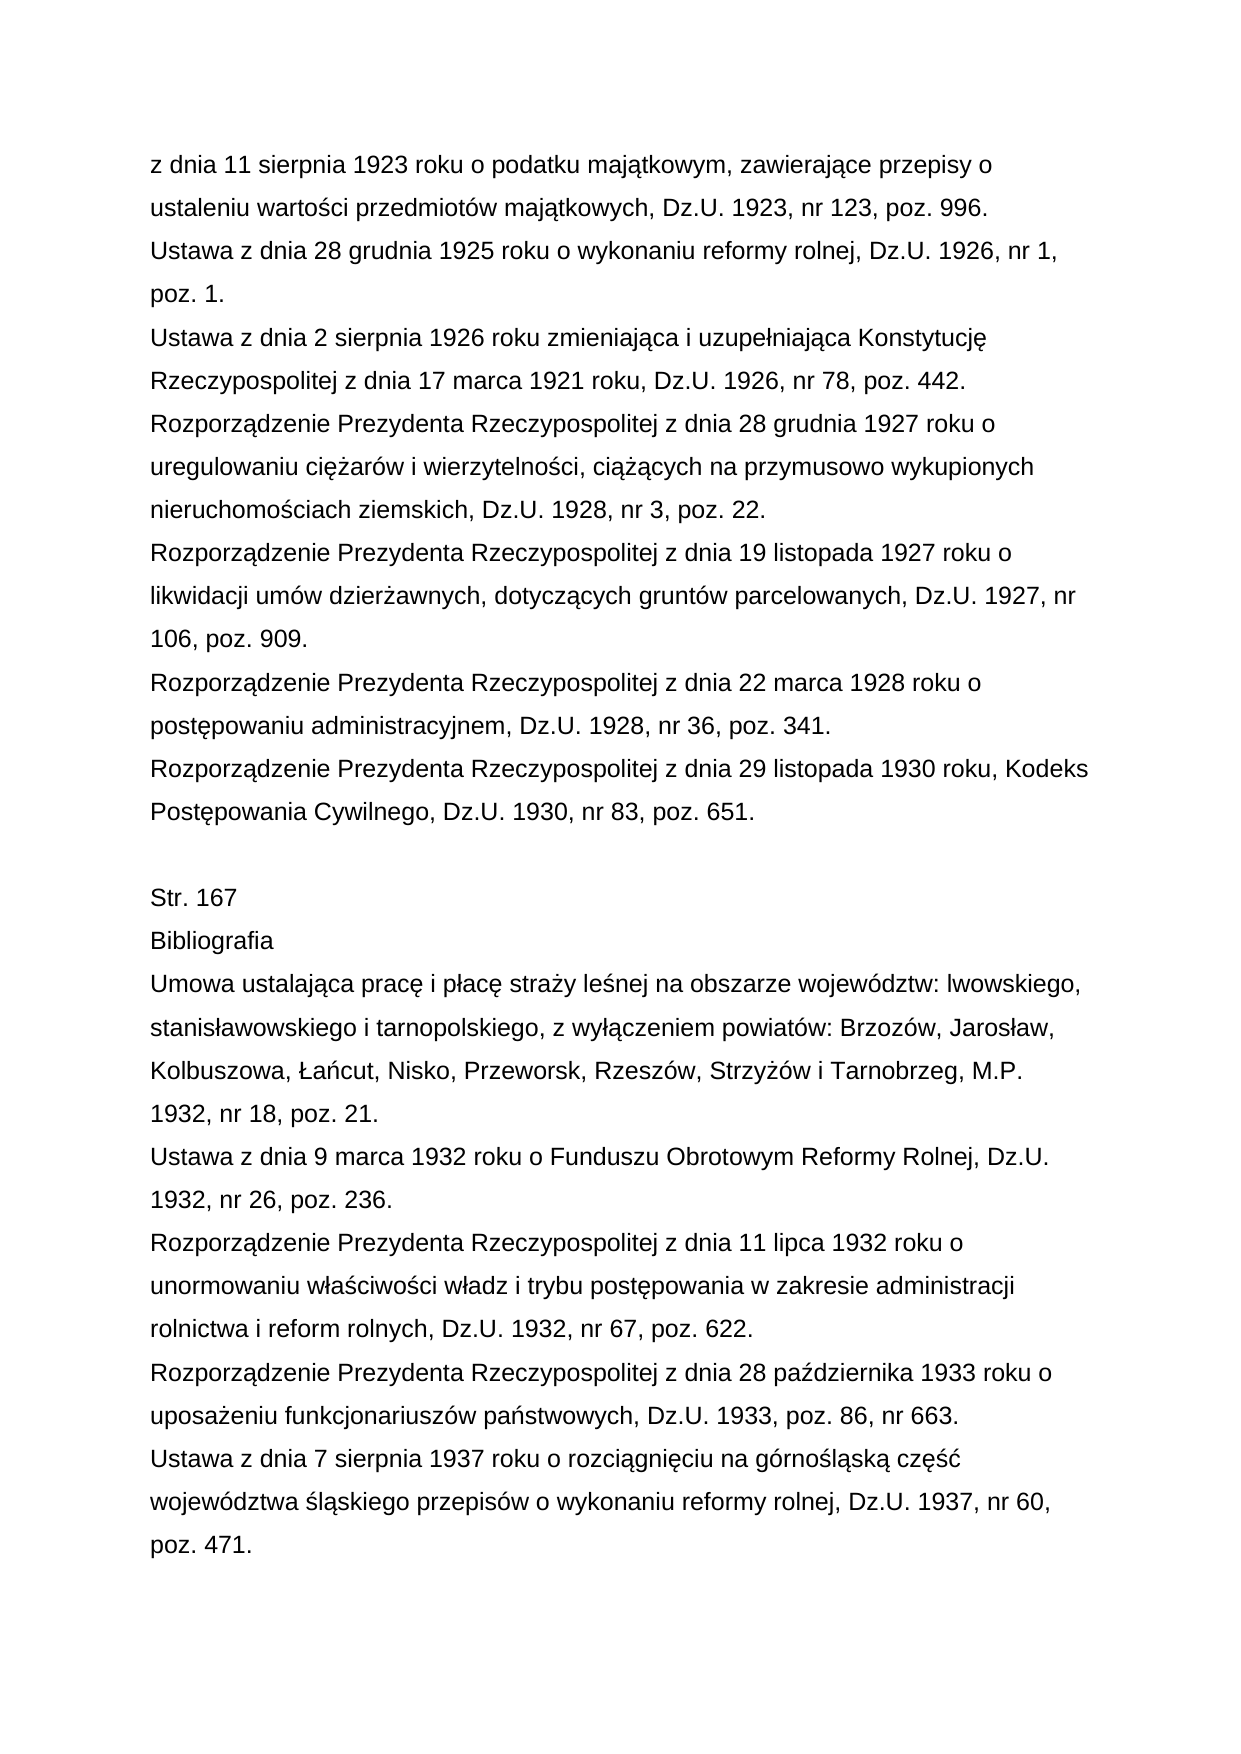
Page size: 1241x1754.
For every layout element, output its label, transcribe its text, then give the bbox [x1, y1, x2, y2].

text Rozporządzenie Prezydenta Rzeczypospolitej z dnia 22 marca 1928 roku o postępowaniu administracyjnem, Dz.U. 1928, nr 36, poz. 341. [150, 667, 1090, 739]
text z dnia 11 sierpnia 1923 roku o podatku majątkowym, zawierające przepisy o ustaleniu wartości przedmiotów majątkowych, Dz.U. 1923, nr 123, poz. 996. [150, 150, 1090, 222]
text Umowa ustalająca pracę i płacę straży leśnej na obszarze województw: lwowskiego, stanisławowskiego i tarnopolskiego, z wyłączeniem powiatów: Brzozów, Jarosław, Kolbuszowa, Łańcut, Nisko, Przeworsk, Rzeszów, Strzyżów i Tarnobrzeg, M.P. 1932, nr 18, poz. 21. [150, 969, 1090, 1127]
text Ustawa z dnia 2 sierpnia 1926 roku zmieniająca i uzupełniająca Konstytucję Rzeczypospolitej z dnia 17 marca 1921 roku, Dz.U. 1926, nr 78, poz. 442. [150, 322, 1090, 394]
text Str. 167 [150, 883, 1090, 912]
text Rozporządzenie Prezydenta Rzeczypospolitej z dnia 28 października 1933 roku o uposażeniu funkcjonariuszów państwowych, Dz.U. 1933, poz. 86, nr 663. [150, 1357, 1090, 1429]
text Ustawa z dnia 28 grudnia 1925 roku o wykonaniu reformy rolnej, Dz.U. 1926, nr 1, poz. 1. [150, 236, 1090, 308]
text Rozporządzenie Prezydenta Rzeczypospolitej z dnia 11 lipca 1932 roku o unormowaniu właściwości władz i trybu postępowania w zakresie administracji rolnictwa i reform rolnych, Dz.U. 1932, nr 67, poz. 622. [150, 1228, 1090, 1343]
text Rozporządzenie Prezydenta Rzeczypospolitej z dnia 28 grudnia 1927 roku o uregulowaniu ciężarów i wierzytelności, ciążących na przymusowo wykupionych nieruchomościach ziemskich, Dz.U. 1928, nr 3, poz. 22. [150, 409, 1090, 524]
text Rozporządzenie Prezydenta Rzeczypospolitej z dnia 29 listopada 1930 roku, Kodeks Postępowania Cywilnego, Dz.U. 1930, nr 83, poz. 651. [150, 754, 1090, 826]
text Rozporządzenie Prezydenta Rzeczypospolitej z dnia 19 listopada 1927 roku o likwidacji umów dzierżawnych, dotyczących gruntów parcelowanych, Dz.U. 1927, nr 106, poz. 909. [150, 538, 1090, 653]
text Ustawa z dnia 7 sierpnia 1937 roku o rozciągnięciu na górnośląską część województwa śląskiego przepisów o wykonaniu reformy rolnej, Dz.U. 1937, nr 60, poz. 471. [150, 1444, 1090, 1559]
text Bibliografia [150, 926, 1090, 955]
text Ustawa z dnia 9 marca 1932 roku o Funduszu Obrotowym Reformy Rolnej, Dz.U. 1932, nr 26, poz. 236. [150, 1142, 1090, 1214]
